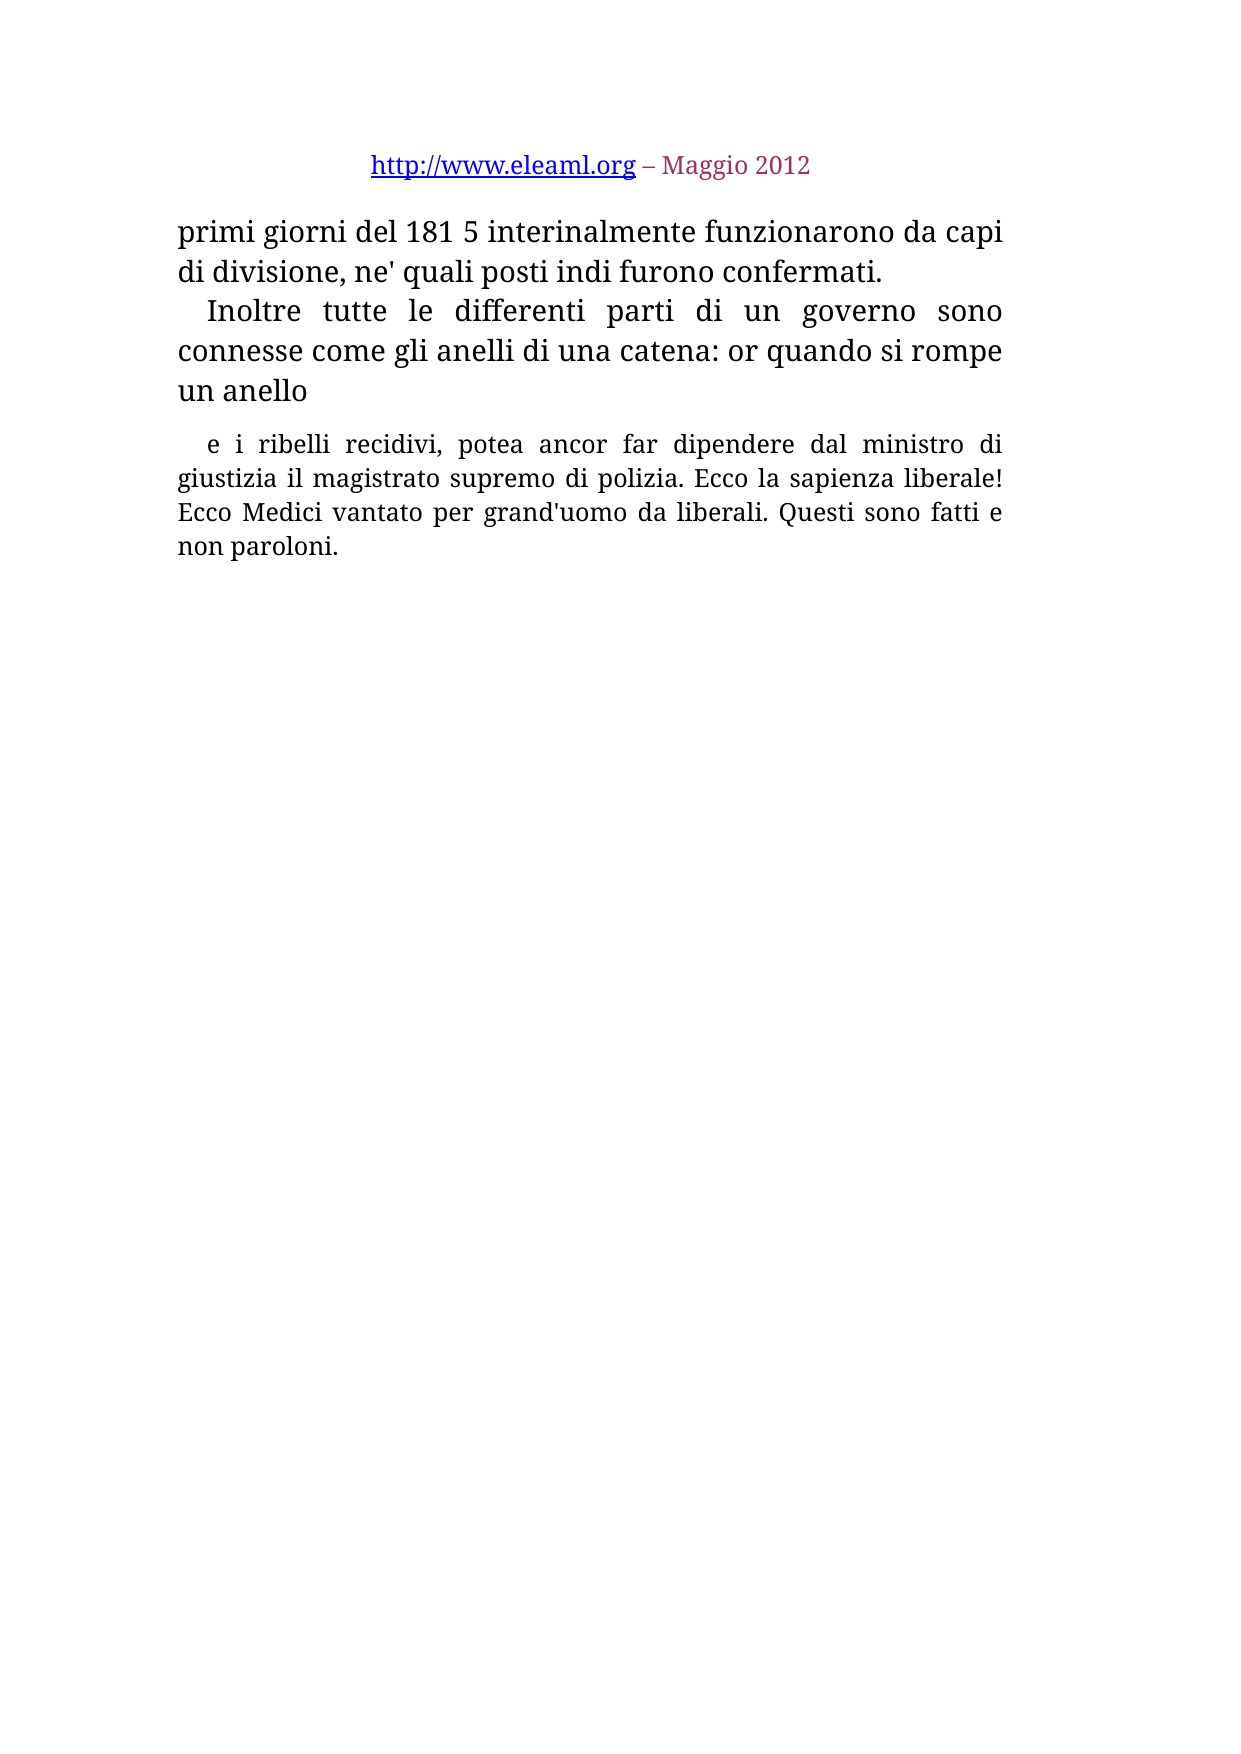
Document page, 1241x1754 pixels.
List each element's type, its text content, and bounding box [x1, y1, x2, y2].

text Inoltre tutte le differenti parti di un governo sono connesse come gli anelli di una catena: or quando si rompe un anello [177, 291, 1004, 409]
text primi giorni del 181 5 interinalmente funzionarono da capi di divisione, ne' quali posti indi furono confermati. [177, 211, 1004, 291]
text e i ribelli recidivi, potea ancor far dipendere dal ministro di giustizia il magistrato supremo di polizia. Ecco la sapienza liberale! Ecco Medici vantato per grand'uomo da liberali. Questi sono fatti e non paroloni. [177, 427, 1004, 563]
